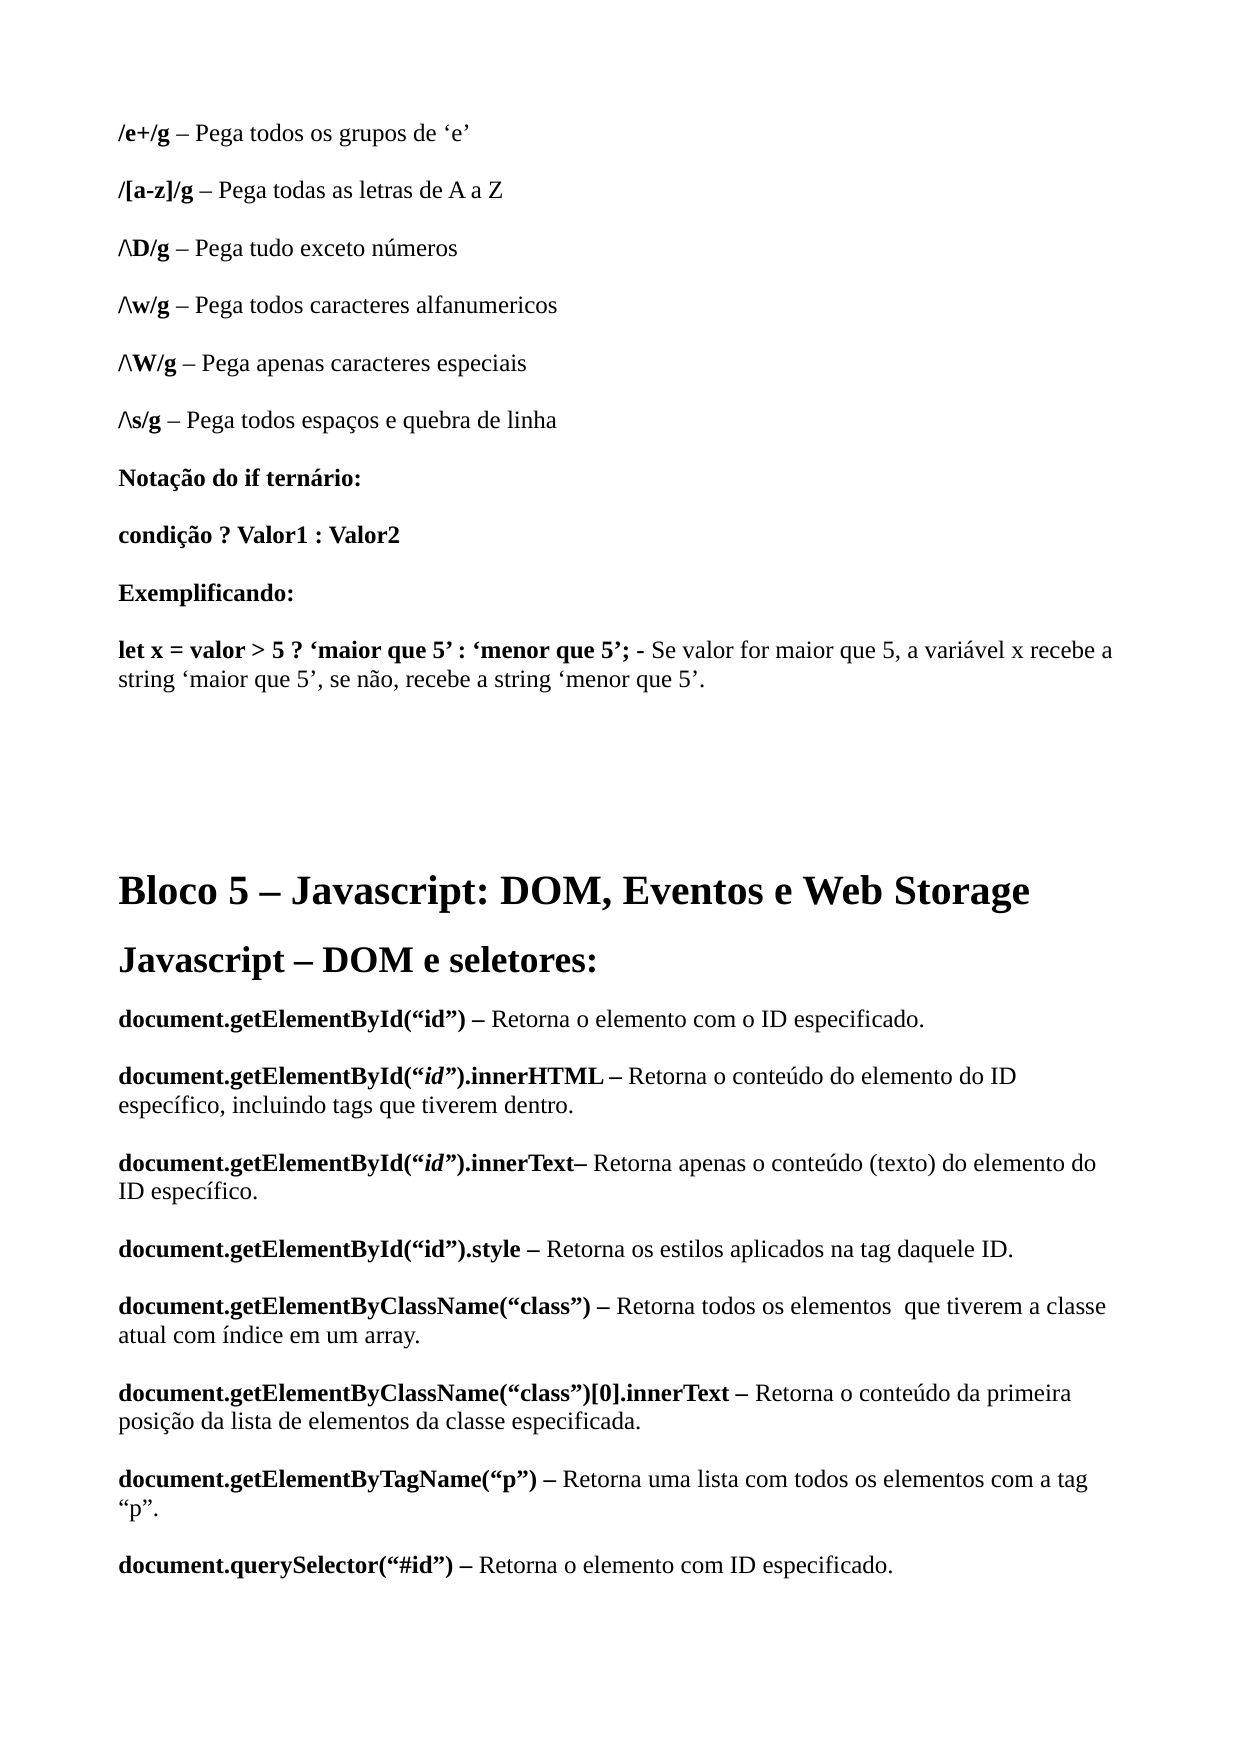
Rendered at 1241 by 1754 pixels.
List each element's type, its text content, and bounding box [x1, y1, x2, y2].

text document.getElementByTagName(“p”) – Retorna uma lista com todos os elementos com a tag “p”. [118, 1464, 1122, 1521]
text document.getElementById(“id”).style – Retorna os estilos aplicados na tag daquele ID. [118, 1234, 1122, 1263]
text condição ? Valor1 : Valor2 [118, 521, 1122, 549]
text /\D/g – Pega tudo exceto números [118, 233, 1122, 262]
text /\w/g – Pega todos caracteres alfanumericos [118, 291, 1122, 319]
text Notação do if ternário: [118, 463, 1122, 492]
text document.getElementById(“id”).innerText– Retorna apenas o conteúdo (texto) do elemento do ID específico. [118, 1148, 1122, 1205]
text /\W/g – Pega apenas caracteres especiais [118, 348, 1122, 377]
text Javascript – DOM e seletores: [118, 937, 1122, 980]
text Bloco 5 – Javascript: DOM, Eventos e Web Storage [118, 866, 1122, 913]
text document.getElementById(“id”).innerHTML – Retorna o conteúdo do elemento do ID específico, incluindo tags que tiverem dentro. [118, 1061, 1122, 1119]
text document.getElementByClassName(“class”)[0].innerText – Retorna o conteúdo da primeira posição da lista de elementos da classe especificada. [118, 1378, 1122, 1435]
text document.querySelector(“#id”) – Retorna o elemento com ID especificado. [118, 1550, 1122, 1579]
text Exemplificando: [118, 578, 1122, 607]
text document.getElementById(“id”) – Retorna o elemento com o ID especificado. [118, 1004, 1122, 1033]
text let x = valor > 5 ? ‘maior que 5’ : ‘menor que 5’; - Se valor for maior que 5, a variável x recebe a string ‘maior que 5’, se não, recebe a string ‘menor que 5’. [118, 636, 1122, 693]
text /\s/g – Pega todos espaços e quebra de linha [118, 406, 1122, 434]
text document.getElementByClassName(“class”) – Retorna todos os elementos que tiverem a classe atual com índice em um array. [118, 1291, 1122, 1349]
text /e+/g – Pega todos os grupos de ‘e’ [118, 118, 1122, 147]
text /[a-z]/g – Pega todas as letras de A a Z [118, 176, 1122, 204]
